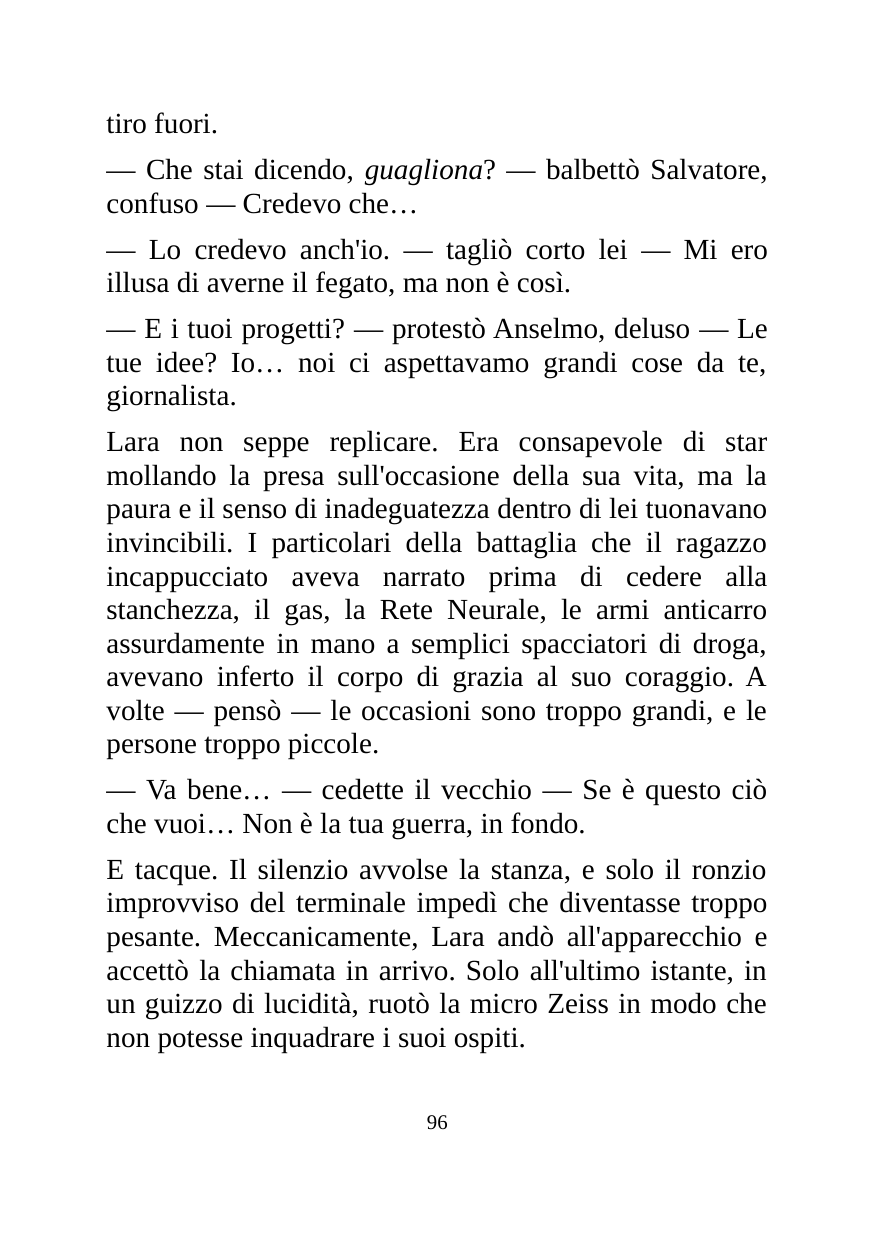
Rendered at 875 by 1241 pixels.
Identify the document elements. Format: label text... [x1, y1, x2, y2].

text — E i tuoi progetti? — protestò Anselmo, deluso — Le tue idee? Io… noi ci aspettavamo grandi cose da te, giornalista. [106, 311, 768, 412]
text Lara non seppe replicare. Era consapevole di star mollando la presa sull'occasione della sua vita, ma la paura e il senso di inadeguatezza dentro di lei tuonavano invincibili. I particolari della battaglia che il ragazzo incappucciato aveva narrato prima di cedere alla stanchezza, il gas, la Rete Neurale, le armi anticarro assurdamente in mano a semplici spacciatori di droga, avevano inferto il corpo di grazia al suo coraggio. A volte — pensò — le occasioni sono troppo grandi, e le persone troppo piccole. [106, 424, 768, 760]
text E tacque. Il silenzio avvolse la stanza, e solo il ronzio improvviso del terminale impedì che diventasse troppo pesante. Meccanicamente, Lara andò all'apparecchio e accettò la chiamata in arrivo. Solo all'ultimo istante, in un guizzo di lucidità, ruotò la micro Zeiss in modo che non potesse inquadrare i suoi ospiti. [106, 852, 768, 1053]
text — Che stai dicendo, guagliona? — balbettò Salvatore, confuso — Credevo che… [106, 152, 768, 219]
text — Lo credevo anch'io. — tagliò corto lei — Mi ero illusa di averne il fegato, ma non è così. [106, 232, 768, 299]
text tiro fuori. [106, 106, 768, 140]
text — Va bene… — cedette il vecchio — Se è questo ciò che vuoi… Non è la tua guerra, in fondo. [106, 772, 768, 839]
